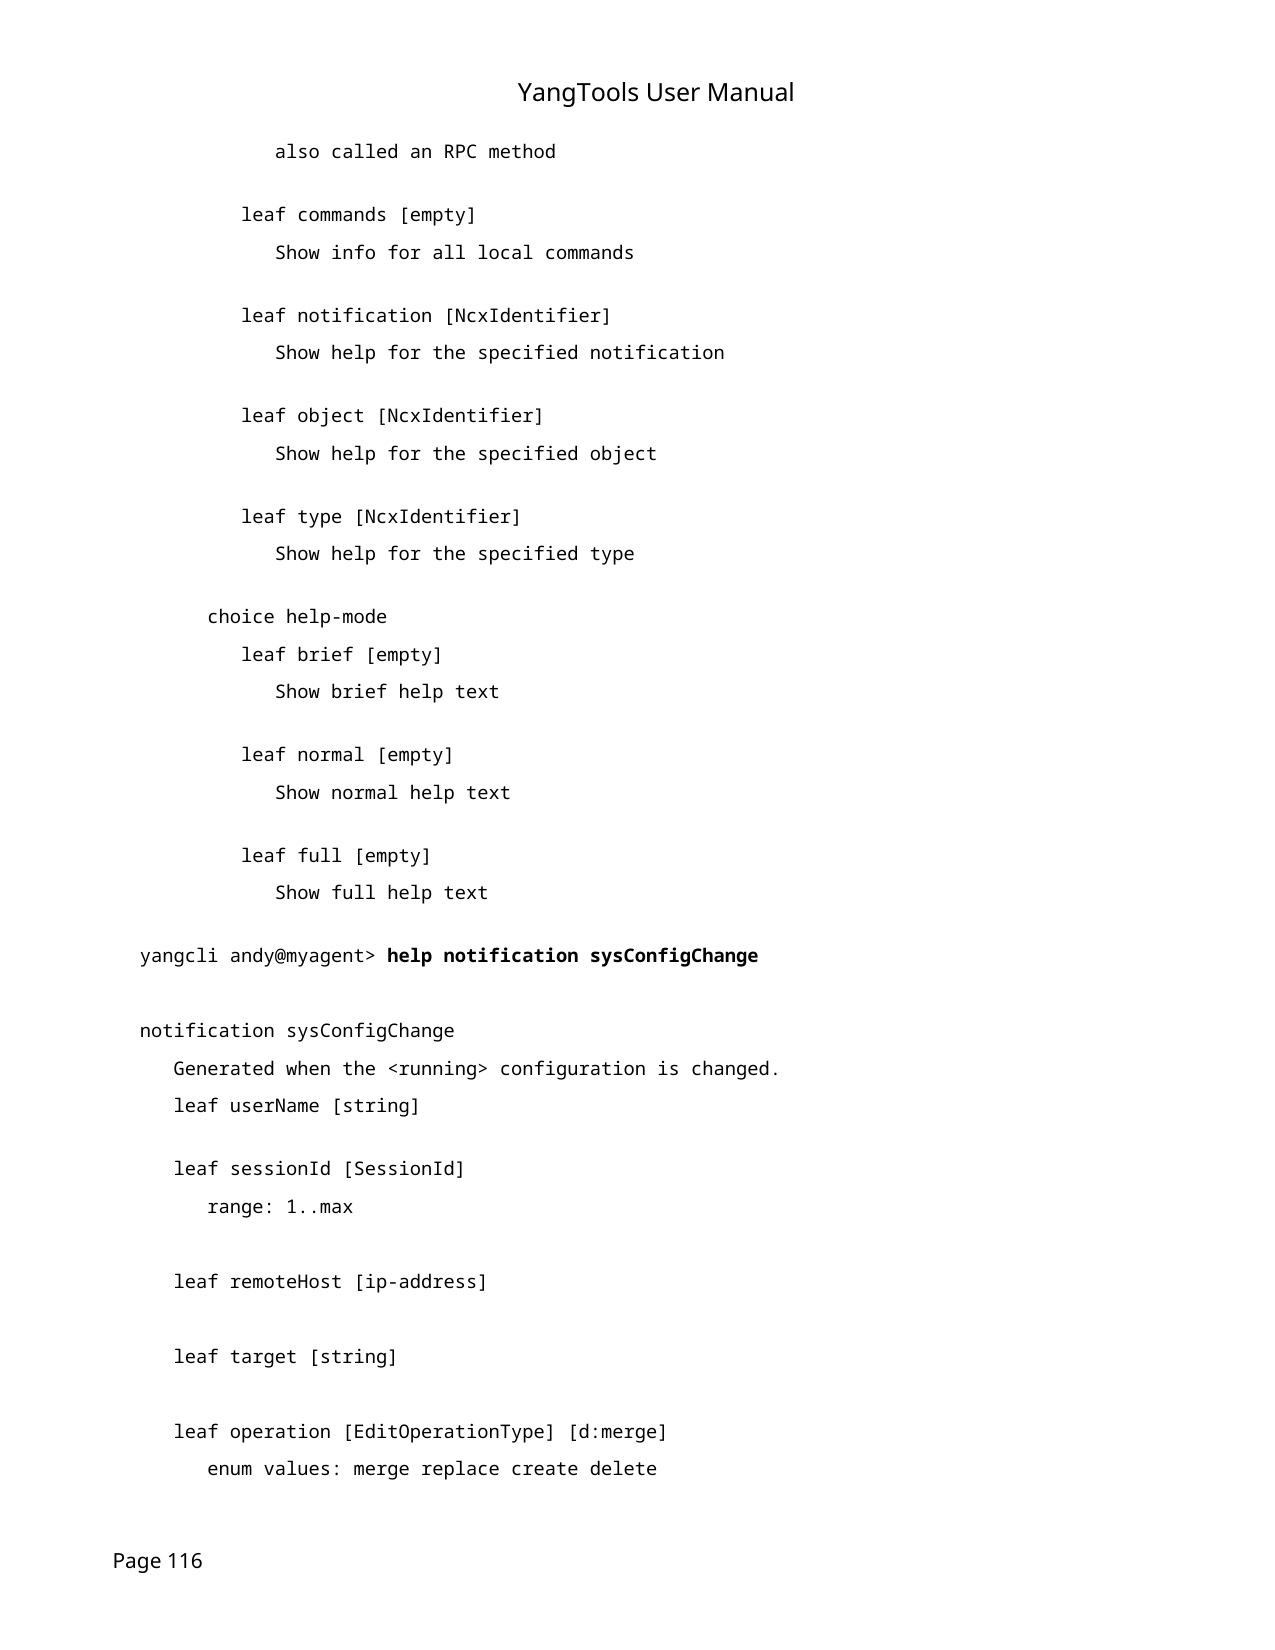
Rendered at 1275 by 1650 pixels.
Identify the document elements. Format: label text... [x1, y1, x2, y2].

text Show normal help text [139, 779, 1200, 830]
text leaf operation [EditOperationType] [d:merge] [139, 1418, 1200, 1444]
text also called an RPC method [139, 138, 1200, 189]
text leaf remoteHost [ip-address] [139, 1268, 1200, 1294]
text leaf userName [string] [139, 1093, 1200, 1144]
text Show info for all local commands [139, 239, 1200, 290]
text Show help for the specified object [139, 440, 1200, 491]
text Show help for the specified notification [139, 339, 1200, 391]
text leaf type [NcxIdentifier] [139, 503, 1200, 529]
text Show help for the specified type [139, 541, 1200, 592]
text enum values: merge replace create delete [139, 1456, 1200, 1481]
text Show full help text [139, 880, 1200, 931]
text leaf brief [empty] [139, 641, 1200, 667]
text range: 1..max [139, 1193, 1200, 1219]
text leaf normal [empty] [139, 742, 1200, 767]
text leaf commands [empty] [139, 202, 1200, 227]
text Show brief help text [139, 679, 1200, 730]
text leaf sessionId [SessionId] [139, 1156, 1200, 1181]
text choice help-mode [139, 604, 1200, 629]
text yangcli andy@myagent> help notification sysConfigChange [139, 943, 1200, 968]
text leaf notification [NcxIdentifier] [139, 302, 1200, 328]
text leaf object [NcxIdentifier] [139, 403, 1200, 428]
text leaf full [empty] [139, 842, 1200, 868]
text Generated when the <running> configuration is changed. [139, 1055, 1200, 1081]
text leaf target [string] [139, 1343, 1200, 1369]
text notification sysConfigChange [139, 1018, 1200, 1043]
